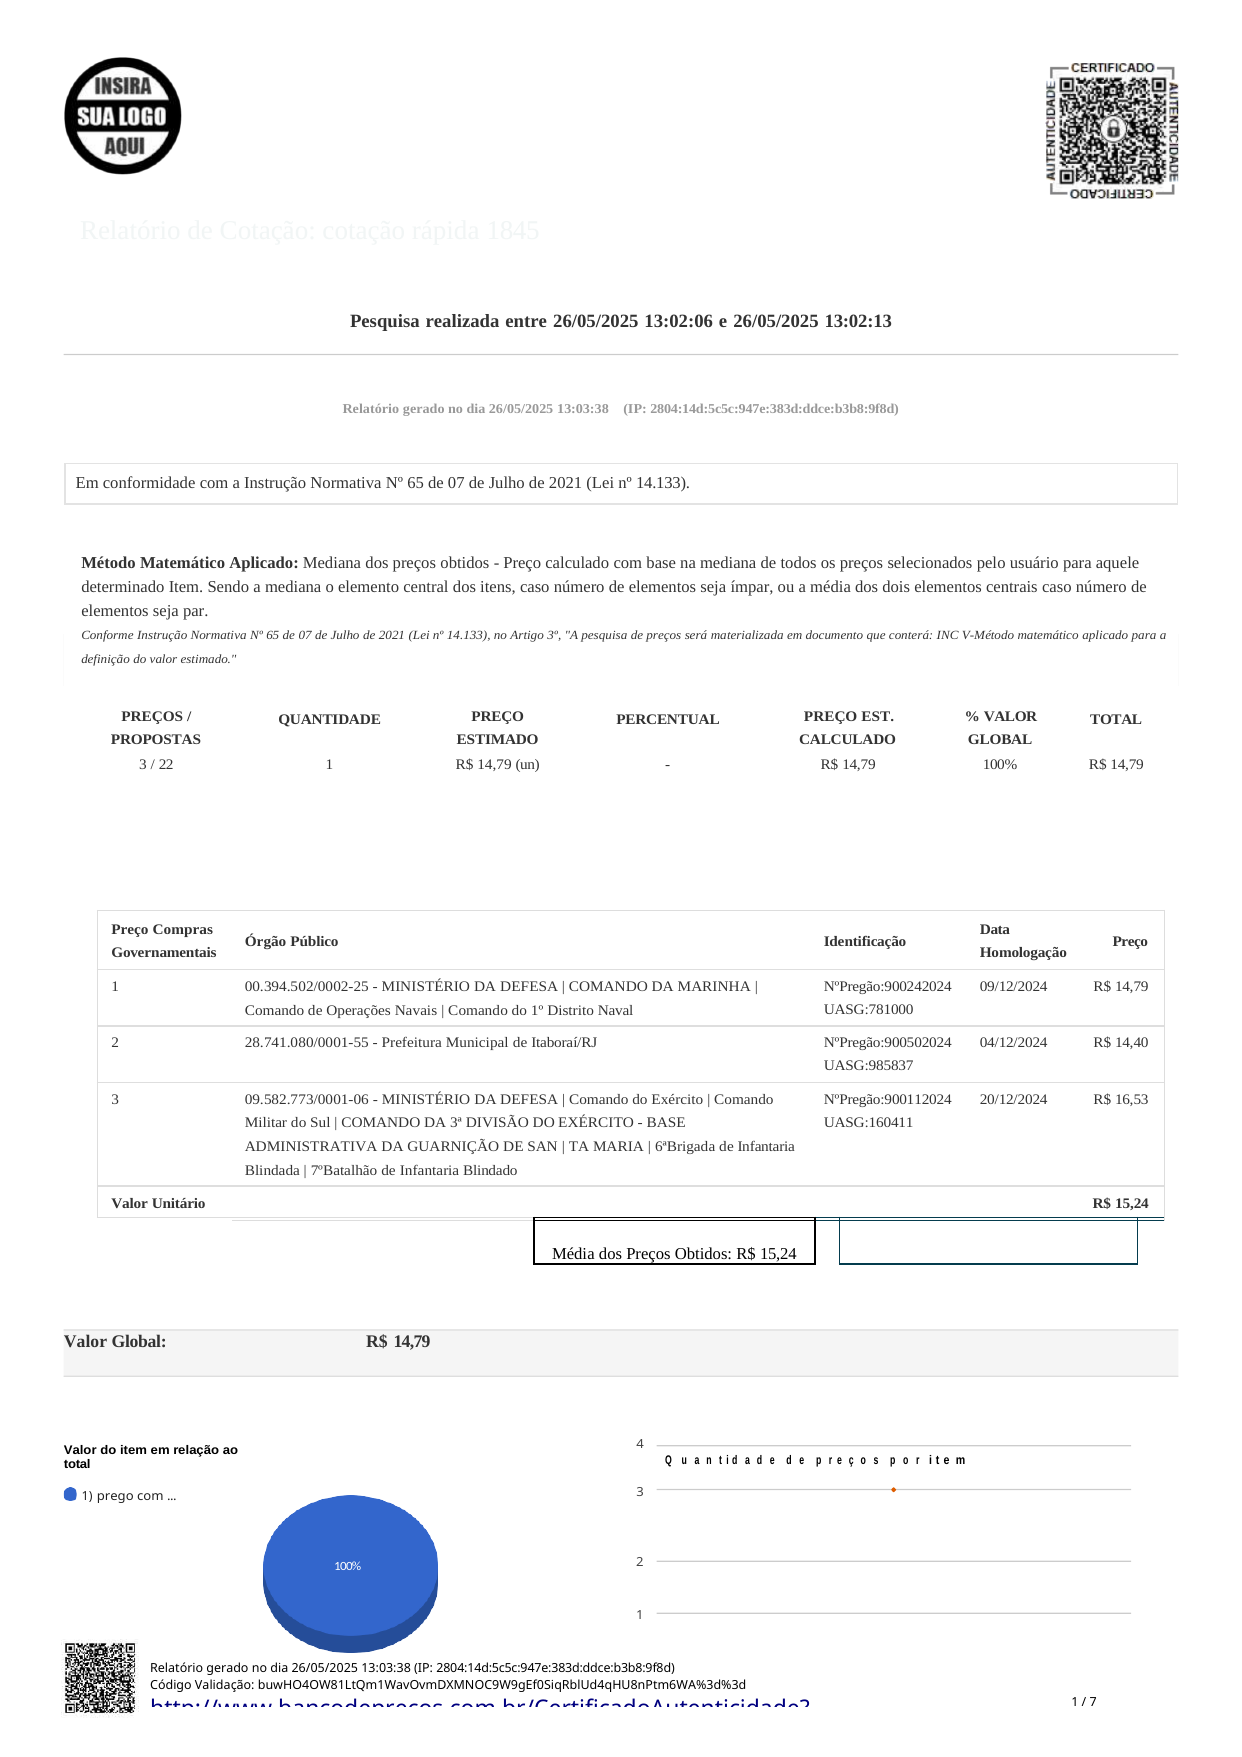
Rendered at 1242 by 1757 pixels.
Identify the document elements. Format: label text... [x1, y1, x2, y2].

table_header QUANTIDADE [240, 689, 419, 751]
list prego com ... [81, 1487, 267, 1504]
table_header Preço [1080, 911, 1164, 968]
table_cell [815, 1187, 967, 1217]
text 4 [636, 1438, 1183, 1450]
text [98, 1606, 277, 1623]
table_cell Média dos Preços Obtidos: R$ 15,24 [535, 1246, 814, 1263]
text 2 [438, 1553, 1182, 1571]
table_cell [97, 1218, 533, 1263]
table_cell 1 [240, 751, 419, 789]
table_cell 2 [98, 1027, 232, 1081]
table_cell R$ 14,40 [1080, 1027, 1164, 1081]
table_cell 1 [98, 970, 232, 1025]
table_cell R$ 14,79 [1062, 751, 1178, 789]
table_cell 3 [98, 1083, 232, 1185]
table_cell R$ 15,24 [1080, 1187, 1164, 1217]
text 3 [636, 1483, 1183, 1500]
table_cell 00.394.502/0002-25 - MINISTÉRIO DA DEFESA | COMANDO DA MARINHA | Comando de Operações Navais | Comando do 1º Distrito Naval [232, 970, 815, 1025]
table_cell R$ 16,53 [1080, 1083, 1164, 1185]
table_cell NºPregão:900242024 UASG:781000 [815, 970, 967, 1025]
table_cell 20/12/2024 [967, 1083, 1080, 1185]
table_cell [816, 1221, 839, 1263]
text Pesquisa realizada entre 26/05/2025 13:02:06 e 26/05/2025 13:02:13 [97, 310, 1144, 332]
table_header PREÇOS / PROPOSTAS [65, 689, 239, 751]
table_cell Valor Unitário [98, 1187, 232, 1217]
text Relatório de Cotação: cotação rápida 1845 [80, 214, 1178, 246]
table_header PREÇO ESTIMADO [419, 689, 578, 751]
table_header TOTAL [1062, 689, 1178, 751]
table_cell Mediana dos Preços Obtidos: R$ 14,79 [840, 1221, 1137, 1263]
table_cell R$ 14,79 [760, 751, 931, 789]
table_cell R$ 14,79 (un) [419, 751, 578, 789]
text [98, 1553, 264, 1571]
table_cell R$ 14,79 [1080, 970, 1164, 1025]
text Valor do item em relação ao total [64, 1442, 267, 1471]
table_header % VALOR GLOBAL [931, 689, 1062, 751]
table_cell 09/12/2024 [967, 970, 1080, 1025]
text Método Matemático Aplicado: Mediana dos preços obtidos - Preço calculado com base na mediana de todos os preços selecionados pelo usuário para aquele determinado Item. Sendo a mediana o elemento central dos itens, caso número de elementos seja ímpar, ou a média dos dois elementos centrais caso número de elementos seja par. [81, 553, 1178, 619]
table_cell NºPregão:900502024 UASG:985837 [815, 1027, 967, 1081]
table_cell NºPregão:900112024 UASG:160411 [815, 1083, 967, 1185]
table_cell [967, 1187, 1080, 1217]
table_header Preço Compras Governamentais [98, 911, 232, 968]
text Relatório gerado no dia 26/05/2025 13:03:38 (IP: 2804:14d:5c5c:947e:383d:ddce:b3b8:9f8d) [97, 401, 1144, 417]
table_header PREÇO EST. CALCULADO [760, 689, 931, 751]
table_cell [232, 1187, 815, 1217]
table_cell - [578, 751, 760, 789]
text Conforme Instrução Normativa Nº 65 de 07 de Julho de 2021 (Lei nº 14.133), no Artigo 3º, "A pesquisa de preços será materializada em documento que conterá: INC V-Método matemático aplicado para a definição do valor estimado." [81, 628, 1178, 666]
table_cell [1138, 1221, 1164, 1263]
table_cell 28.741.080/0001-55 - Prefeitura Municipal de Itaboraí/RJ [232, 1027, 815, 1081]
table_cell 3 / 22 [65, 751, 239, 789]
table_header PERCENTUAL [578, 689, 760, 751]
text Em conformidade com a Instrução Normativa Nº 65 de 07 de Julho de 2021 (Lei nº 14.133). [75, 473, 1177, 492]
table_header Identificação [815, 911, 967, 968]
table_cell 09.582.773/0001-06 - MINISTÉRIO DA DEFESA | Comando do Exército | Comando Militar do Sul | COMANDO DA 3ª DIVISÃO DO EXÉRCITO - BASE ADMINISTRATIVA DA GUARNIÇÃO DE SAN | TA MARIA | 6ªBrigada de Infantaria Blindada | 7ºBatalhão de Infantaria Blindado [232, 1083, 815, 1185]
text 1 [424, 1606, 1182, 1623]
table_cell 04/12/2024 [967, 1027, 1080, 1081]
table_header Órgão Público [232, 911, 815, 968]
table_header Data Homologação [967, 911, 1080, 968]
table_cell 100% [931, 751, 1062, 789]
text QQuuaannttiiddaaddee ddee pprreeççooss ppoorr iitteemm [665, 1450, 1183, 1468]
